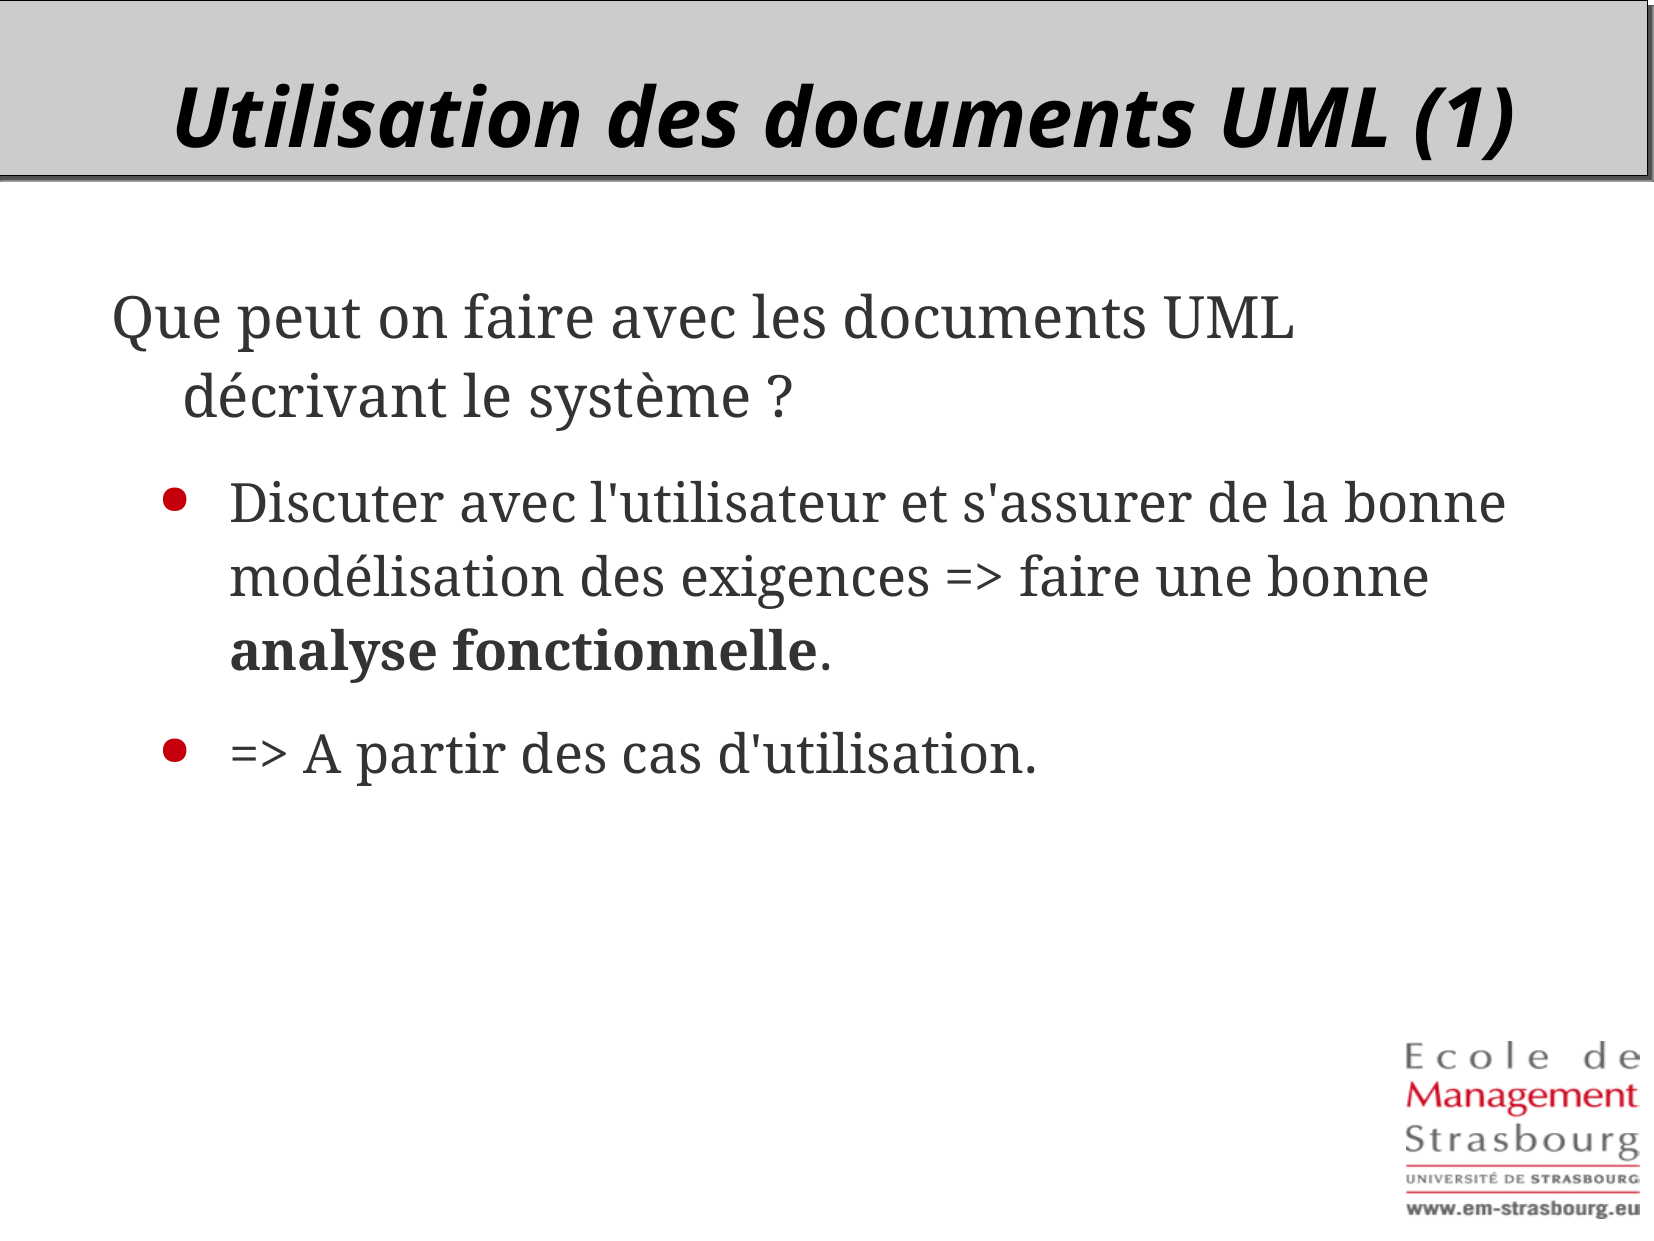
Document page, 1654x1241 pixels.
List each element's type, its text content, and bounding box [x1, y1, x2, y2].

picture [1406, 1041, 1640, 1219]
list Que peut on faire avec les documents UML décrivant le système ? Discuter avec l'utilisateur et s'assurer de la bonne modélisation des exigences => faire une bonne analyse fonctionnelle. => A partir des cas d'utilisation. [99, 276, 1558, 1187]
title Utilisation des documents UML (1) [138, 26, 1551, 204]
